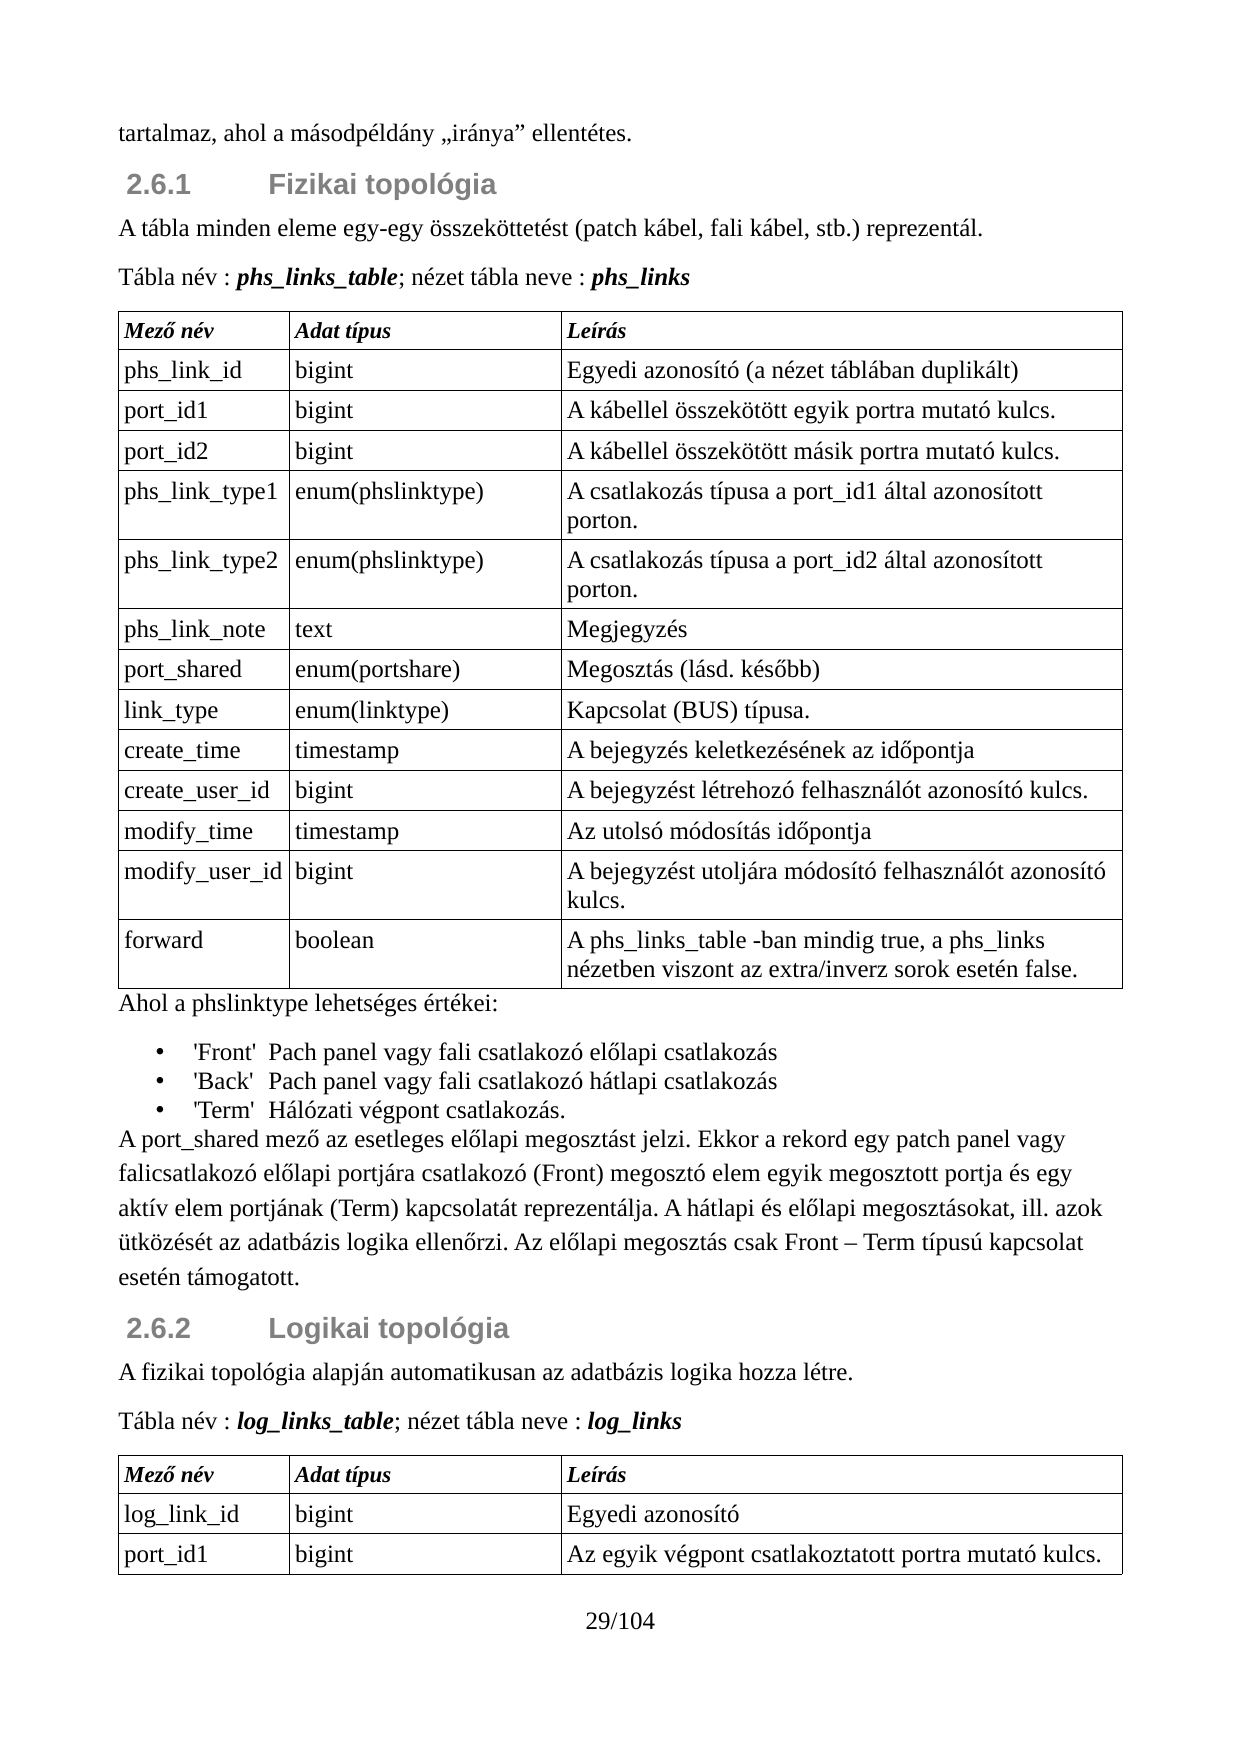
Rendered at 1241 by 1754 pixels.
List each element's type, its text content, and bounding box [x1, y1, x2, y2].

table_header Mező név [119, 312, 289, 349]
table_cell create_user_id [119, 771, 289, 810]
table_cell enum(phslinktype) [290, 471, 561, 539]
table_cell A phs_links_table -ban mindig true, a phs_links nézetben viszont az extra/inverz sorok esetén false. [562, 920, 1122, 988]
table_cell phs_link_id [119, 350, 289, 389]
table_cell port_id1 [119, 391, 289, 430]
text Ahol a phslinktype lehetséges értékei: [118, 989, 1122, 1017]
table_cell A bejegyzés keletkezésének az időpontja [562, 730, 1122, 769]
subtitle Logikai topológia [118, 1311, 1122, 1344]
table_cell timestamp [290, 730, 561, 769]
table_cell bigint [290, 771, 561, 810]
list 'Front' Pach panel vagy fali csatlakozó előlapi csatlakozás [156, 1037, 1122, 1066]
table_header Mező név [119, 1456, 289, 1493]
subtitle Fizikai topológia [118, 167, 1122, 201]
table_cell log_link_id [119, 1494, 289, 1533]
table_cell bigint [290, 1494, 561, 1533]
table_header Leírás [562, 312, 1122, 349]
table_cell bigint [290, 431, 561, 470]
table_cell bigint [290, 391, 561, 430]
list 'Back' Pach panel vagy fali csatlakozó hátlapi csatlakozás [156, 1066, 1122, 1095]
table_cell enum(linktype) [290, 690, 561, 729]
table_cell forward [119, 920, 289, 988]
table_cell phs_link_note [119, 609, 289, 649]
table_cell Egyedi azonosító [562, 1494, 1122, 1533]
table_cell A csatlakozás típusa a port_id2 által azonosított porton. [562, 540, 1122, 608]
table_cell Megosztás (lásd. később) [562, 650, 1122, 689]
table_cell Kapcsolat (BUS) típusa. [562, 690, 1122, 729]
table_cell phs_link_type2 [119, 540, 289, 608]
text A fizikai topológia alapján automatikusan az adatbázis logika hozza létre. [118, 1357, 1122, 1386]
table_cell Az utolsó módosítás időpontja [562, 811, 1122, 850]
table_cell A kábellel összekötött egyik portra mutató kulcs. [562, 391, 1122, 430]
table_cell modify_time [119, 811, 289, 850]
table_cell Egyedi azonosító (a nézet táblában duplikált) [562, 350, 1122, 389]
table_cell port_id1 [119, 1534, 289, 1573]
table_header Adat típus [290, 312, 561, 349]
table_header Leírás [562, 1456, 1122, 1493]
table_cell phs_link_type1 [119, 471, 289, 539]
text tartalmaz, ahol a másodpéldány „iránya” ellentétes. [118, 118, 1122, 147]
table_cell port_shared [119, 650, 289, 689]
table_cell create_time [119, 730, 289, 769]
table_header Adat típus [290, 1456, 561, 1493]
table_cell link_type [119, 690, 289, 729]
table_cell boolean [290, 920, 561, 988]
table_cell enum(portshare) [290, 650, 561, 689]
text Tábla név : log_links_table; nézet tábla neve : log_links [118, 1406, 1122, 1434]
table_cell Az egyik végpont csatlakoztatott portra mutató kulcs. [562, 1534, 1122, 1573]
table_cell A csatlakozás típusa a port_id1 által azonosított porton. [562, 471, 1122, 539]
table_cell A kábellel összekötött másik portra mutató kulcs. [562, 431, 1122, 470]
table_cell modify_user_id [119, 851, 289, 919]
list 'Term' Hálózati végpont csatlakozás. [156, 1095, 1122, 1124]
text Tábla név : phs_links_table; nézet tábla neve : phs_links [118, 262, 1122, 291]
table_cell text [290, 609, 561, 649]
table_cell A bejegyzést létrehozó felhasználót azonosító kulcs. [562, 771, 1122, 810]
table_cell bigint [290, 851, 561, 919]
table_cell timestamp [290, 811, 561, 850]
table_cell bigint [290, 1534, 561, 1573]
table_cell A bejegyzést utoljára módosító felhasználót azonosító kulcs. [562, 851, 1122, 919]
text A port_shared mező az esetleges előlapi megosztást jelzi. Ekkor a rekord egy patch panel vagy falicsatlakozó előlapi portjára csatlakozó (Front) megosztó elem egyik megosztott portja és egy aktív elem portjának (Term) kapcsolatát reprezentálja. A hátlapi és előlapi megosztásokat, ill. azok ütközését az adatbázis logika ellenőrzi. Az előlapi megosztás csak Front – Term típusú kapcsolat esetén támogatott. [118, 1124, 1122, 1290]
table_cell enum(phslinktype) [290, 540, 561, 608]
table_cell Megjegyzés [562, 609, 1122, 649]
table_cell bigint [290, 350, 561, 389]
table_cell port_id2 [119, 431, 289, 470]
text A tábla minden eleme egy-egy összeköttetést (patch kábel, fali kábel, stb.) reprezentál. [118, 213, 1122, 242]
